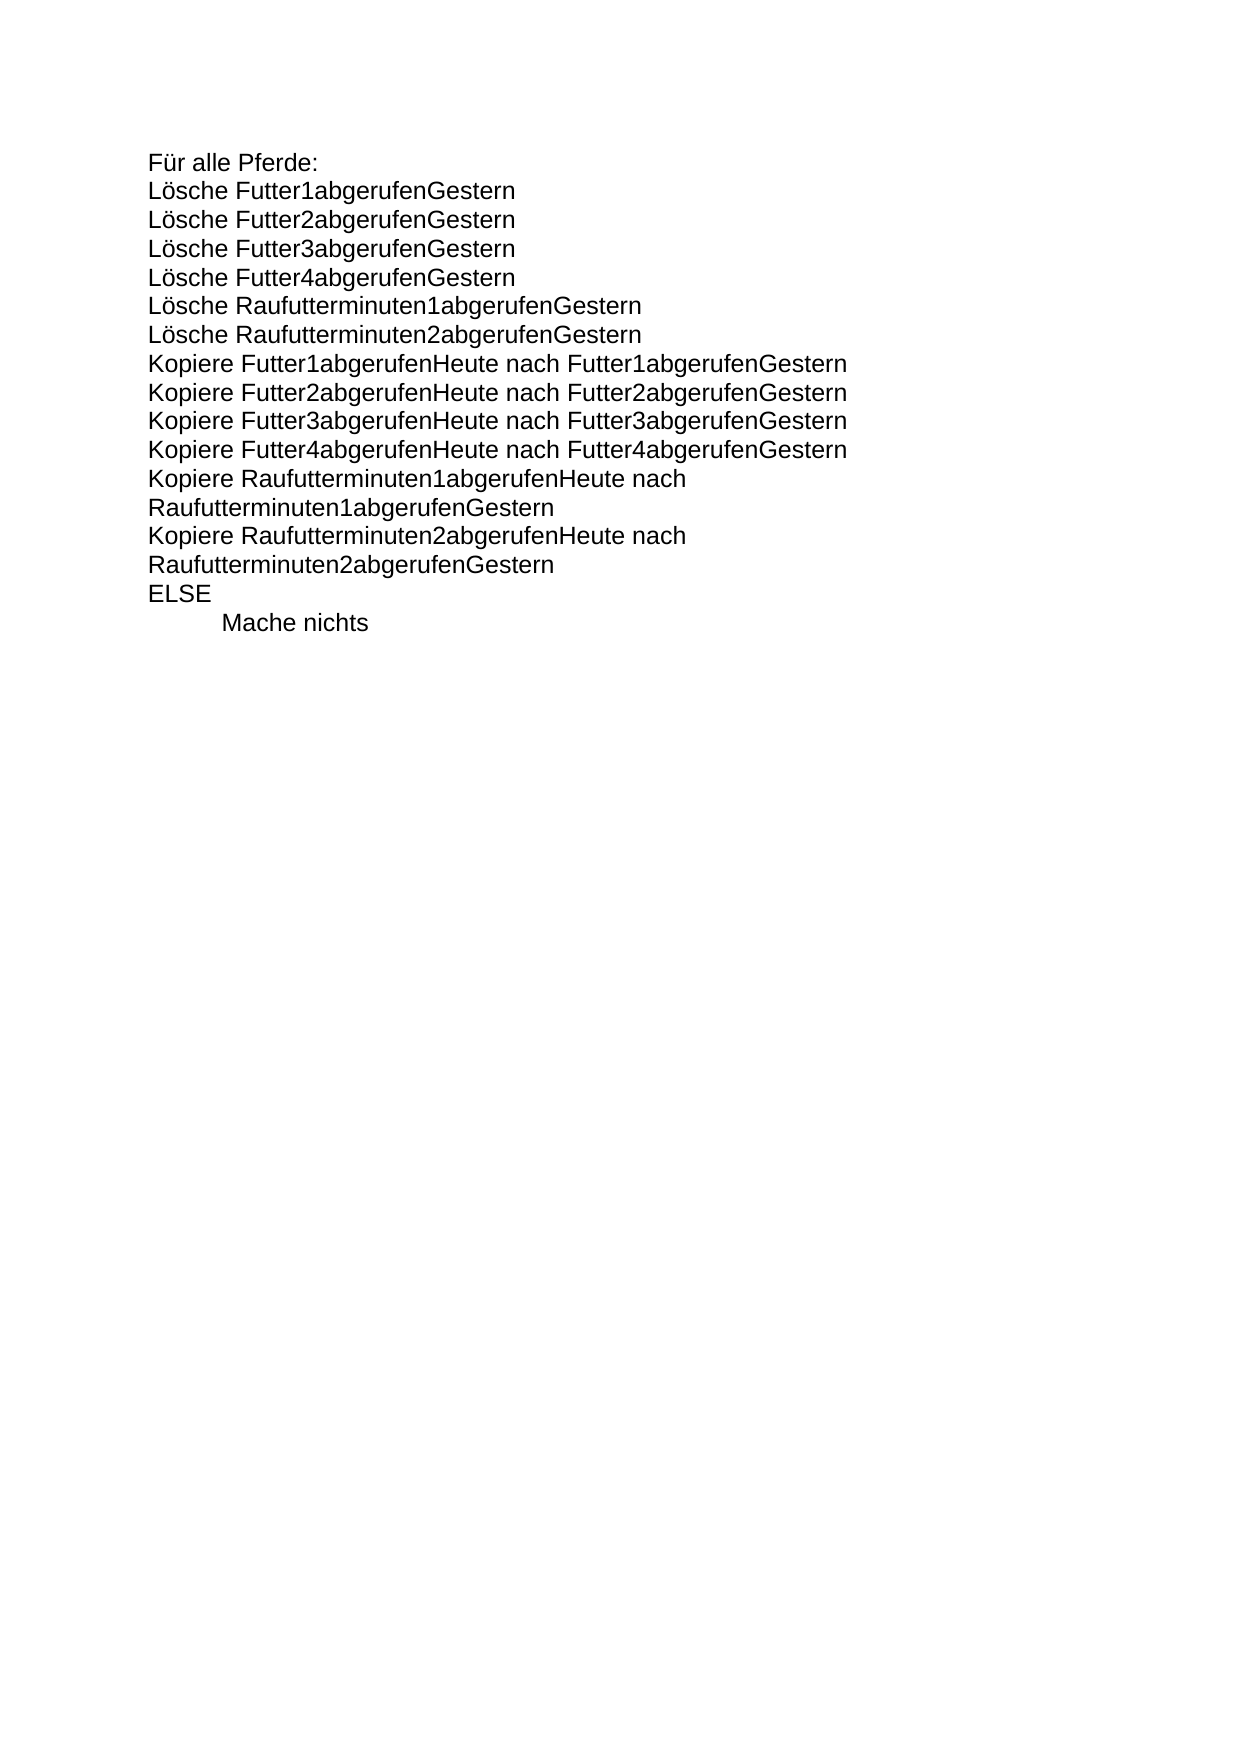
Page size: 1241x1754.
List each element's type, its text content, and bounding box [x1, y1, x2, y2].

text Lösche Futter4abgerufenGestern [148, 263, 1093, 291]
text Kopiere Futter2abgerufenHeute nach Futter2abgerufenGestern [148, 378, 1093, 406]
text Kopiere Futter4abgerufenHeute nach Futter4abgerufenGestern [148, 435, 1093, 464]
text Kopiere Raufutterminuten2abgerufenHeute nach Raufutterminuten2abgerufenGestern [148, 521, 1093, 579]
text Mache nichts [148, 608, 1093, 636]
text Lösche Futter1abgerufenGestern [148, 176, 1093, 205]
text Für alle Pferde: [148, 148, 1093, 176]
text Lösche Raufutterminuten2abgerufenGestern [148, 320, 1093, 349]
text Lösche Raufutterminuten1abgerufenGestern [148, 291, 1093, 320]
text Kopiere Raufutterminuten1abgerufenHeute nach Raufutterminuten1abgerufenGestern [148, 464, 1093, 521]
text Kopiere Futter3abgerufenHeute nach Futter3abgerufenGestern [148, 406, 1093, 435]
text Kopiere Futter1abgerufenHeute nach Futter1abgerufenGestern [148, 349, 1093, 378]
text Lösche Futter3abgerufenGestern [148, 234, 1093, 263]
text ELSE [148, 579, 1093, 608]
text Lösche Futter2abgerufenGestern [148, 205, 1093, 234]
